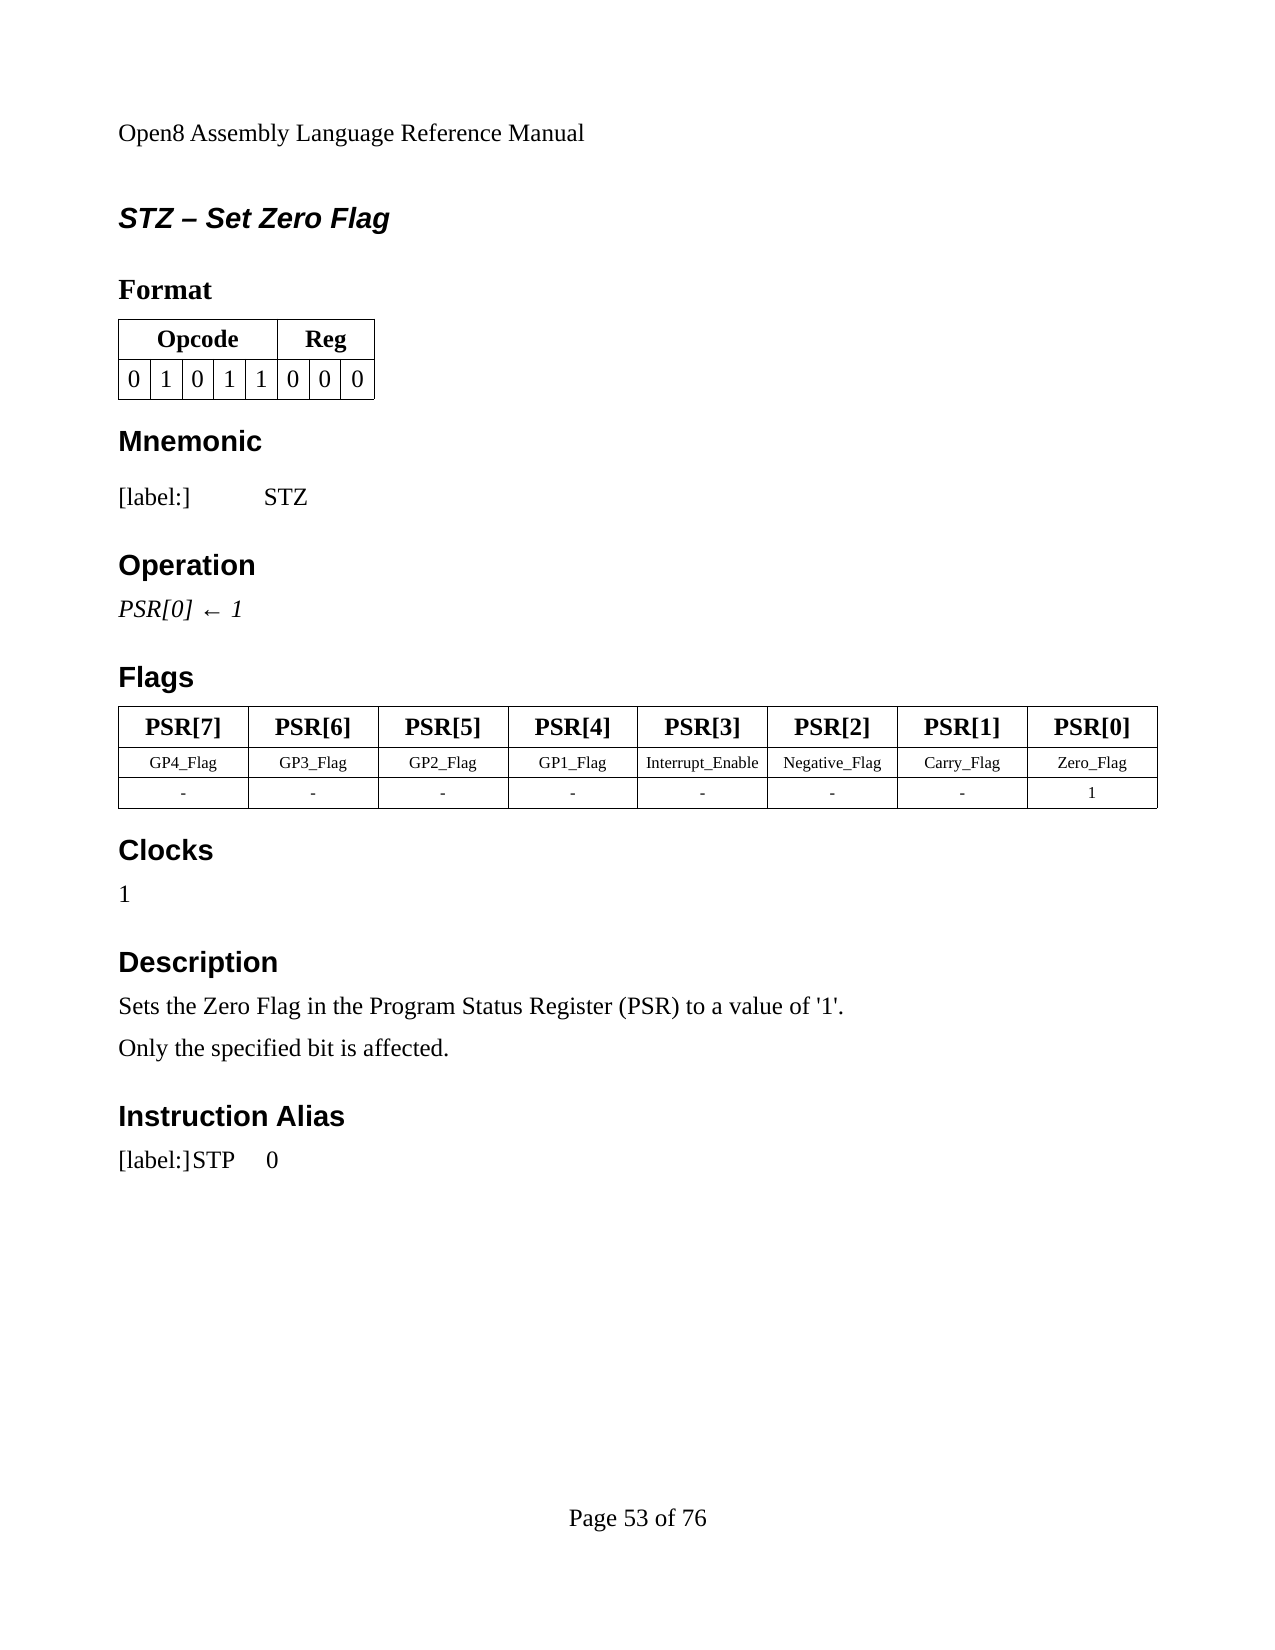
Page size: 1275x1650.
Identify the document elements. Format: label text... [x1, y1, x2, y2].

table_header Reg [278, 320, 374, 359]
table_cell 1 [1028, 778, 1157, 808]
table_header PSR[6] [249, 707, 378, 747]
table_cell - [898, 778, 1027, 808]
table_cell 0 [341, 360, 374, 399]
table_cell 0 [119, 360, 150, 399]
subtitle STZ – Set Zero Flag [118, 201, 1157, 235]
table_header PSR[3] [638, 707, 767, 747]
table_cell - [379, 778, 508, 808]
table_cell 0 [183, 360, 213, 399]
subtitle Operation [118, 548, 1157, 581]
text [label:] STP 0 [118, 1145, 1157, 1174]
table_cell 1 [246, 360, 277, 399]
table_cell - [119, 778, 248, 808]
table_header PSR[4] [509, 707, 637, 747]
table_cell - [638, 778, 767, 808]
table_cell Carry_Flag [898, 748, 1027, 777]
table_cell Interrupt_Enable [638, 748, 767, 777]
table_cell Negative_Flag [768, 748, 897, 777]
table_cell 1 [214, 360, 245, 399]
table_header PSR[5] [379, 707, 508, 747]
text PSR[0] ← 1 [118, 594, 1157, 623]
subtitle Format [118, 272, 1157, 306]
table_header PSR[2] [768, 707, 897, 747]
text [label:] STZ [118, 482, 1157, 511]
text 1 [118, 879, 1157, 908]
table_cell 1 [151, 360, 182, 399]
subtitle Mnemonic [118, 424, 1157, 458]
text Only the specified bit is affected. [118, 1033, 1157, 1061]
table_cell Zero_Flag [1028, 748, 1157, 777]
table_cell GP1_Flag [509, 748, 637, 777]
table_header Opcode [119, 320, 277, 359]
table_cell GP2_Flag [379, 748, 508, 777]
table_cell - [509, 778, 637, 808]
table_header PSR[7] [119, 707, 248, 747]
table_cell 0 [278, 360, 309, 399]
subtitle Description [118, 945, 1157, 979]
table_cell 0 [310, 360, 340, 399]
subtitle Clocks [118, 833, 1157, 867]
text Sets the Zero Flag in the Program Status Register (PSR) to a value of '1'. [118, 991, 1157, 1020]
table_cell GP3_Flag [249, 748, 378, 777]
subtitle Flags [118, 660, 1157, 694]
table_header PSR[1] [898, 707, 1027, 747]
table_header PSR[0] [1028, 707, 1157, 747]
table_cell - [768, 778, 897, 808]
subtitle Instruction Alias [118, 1099, 1157, 1132]
table_cell - [249, 778, 378, 808]
table_cell GP4_Flag [119, 748, 248, 777]
